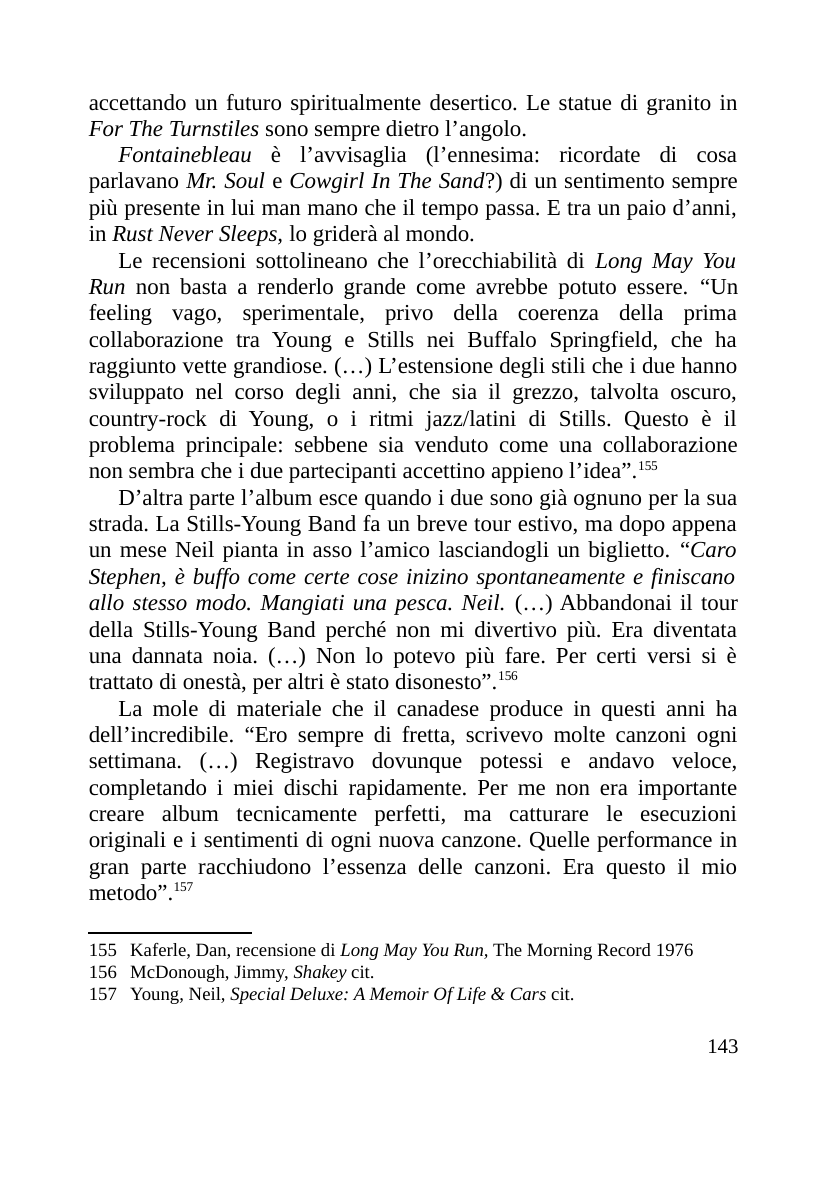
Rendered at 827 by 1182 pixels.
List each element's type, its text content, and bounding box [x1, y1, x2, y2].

text D’altra parte l’album esce quando i due sono già ognuno per la sua strada. La Stills-Young Band fa un breve tour estivo, ma dopo appena un mese Neil pianta in asso l’amico lasciandogli un biglietto. “Caro Stephen, è buffo come certe cose inizino spontaneamente e finiscano allo stesso modo. Mangiati una pesca. Neil. (…) Abbandonai il tour della Stills-Young Band perché non mi divertivo più. Era diventata una dannata noia. (…) Non lo potevo più fare. Per certi versi si è trattato di onestà, per altri è stato disonesto”. [88, 484, 738, 695]
text Young, Neil, Special Deluxe: A Memoir Of Life & Cars cit. [88, 982, 738, 1004]
text Le recensioni sottolineano che l’orecchiabilità di Long May You Run non basta a renderlo grande come avrebbe potuto essere. “Un feeling vago, sperimentale, privo della coerenza della prima collaborazione tra Young e Stills nei Buffalo Springfield, che ha raggiunto vette grandiose. (…) L’estensione degli stili che i due hanno sviluppato nel corso degli anni, che sia il grezzo, talvolta oscuro, country-rock di Young, o i ritmi jazz/latini di Stills. Questo è il problema principale: sebbene sia venduto come una collaborazione non sembra che i due partecipanti accettino appieno l’idea”. [88, 247, 738, 484]
text McDonough, Jimmy, Shakey cit. [88, 961, 738, 982]
text La mole di materiale che il canadese produce in questi anni ha dell’incredibile. “Ero sempre di fretta, scrivevo molte canzoni ogni settimana. (…) Registravo dovunque potessi e andavo veloce, completando i miei dischi rapidamente. Per me non era importante creare album tecnicamente perfetti, ma catturare le esecuzioni originali e i sentimenti di ogni nuova canzone. Quelle performance in gran parte racchiudono l’essenza delle canzoni. Era questo il mio metodo”. [88, 695, 738, 906]
text accettando un futuro spiritualmente desertico. Le statue di granito in For The Turnstiles sono sempre dietro l’angolo. [88, 88, 738, 141]
text Kaferle, Dan, recensione di Long May You Run, The Morning Record 1976 [88, 939, 738, 961]
text Fontainebleau è l’avvisaglia (l’ennesima: ricordate di cosa parlavano Mr. Soul e Cowgirl In The Sand?) di un sentimento sempre più presente in lui man mano che il tempo passa. E tra un paio d’anni, in Rust Never Sleeps, lo griderà al mondo. [88, 141, 738, 247]
